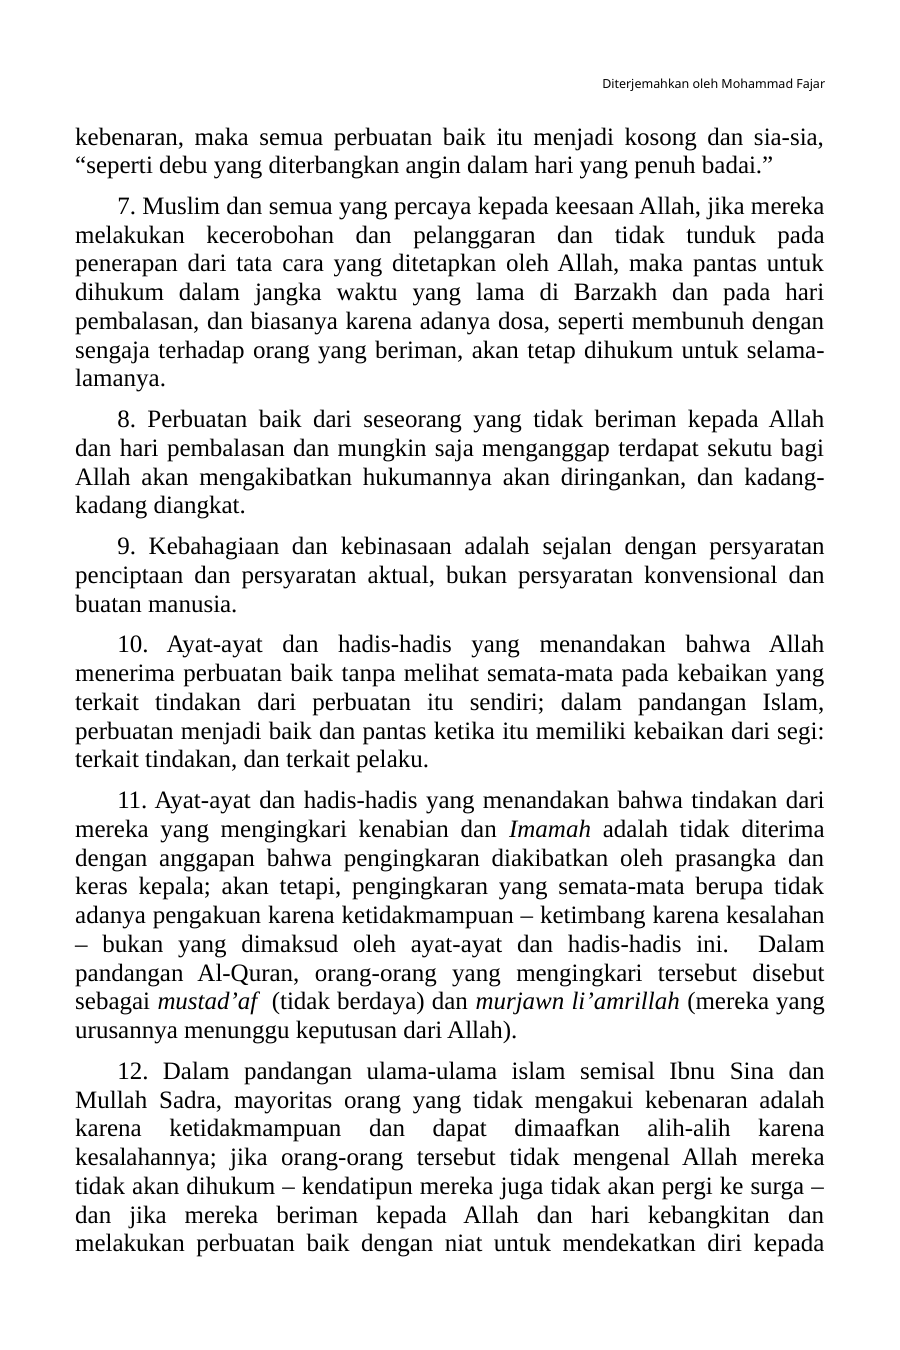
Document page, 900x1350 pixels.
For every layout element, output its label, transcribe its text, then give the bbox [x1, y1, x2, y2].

text 10. Ayat-ayat dan hadis-hadis yang menandakan bahwa Allah menerima perbuatan baik tanpa melihat semata-mata pada kebaikan yang terkait tindakan dari perbuatan itu sendiri; dalam pandangan Islam, perbuatan menjadi baik dan pantas ketika itu memiliki kebaikan dari segi: terkait tindakan, dan terkait pelaku. [75, 629, 825, 773]
text 7. Muslim dan semua yang percaya kepada keesaan Allah, jika mereka melakukan kecerobohan dan pelanggaran dan tidak tunduk pada penerapan dari tata cara yang ditetapkan oleh Allah, maka pantas untuk dihukum dalam jangka waktu yang lama di Barzakh dan pada hari pembalasan, dan biasanya karena adanya dosa, seperti membunuh dengan sengaja terhadap orang yang beriman, akan tetap dihukum untuk selama-lamanya. [75, 191, 825, 392]
text 8. Perbuatan baik dari seseorang yang tidak beriman kepada Allah dan hari pembalasan dan mungkin saja menganggap terdapat sekutu bagi Allah akan mengakibatkan hukumannya akan diringankan, dan kadang-kadang diangkat. [75, 404, 825, 519]
text 12. Dalam pandangan ulama-ulama islam semisal Ibnu Sina dan Mullah Sadra, mayoritas orang yang tidak mengakui kebenaran adalah karena ketidakmampuan dan dapat dimaafkan alih-alih karena kesalahannya; jika orang-orang tersebut tidak mengenal Allah mereka tidak akan dihukum – kendatipun mereka juga tidak akan pergi ke surga – dan jika mereka beriman kepada Allah dan hari kebangkitan dan melakukan perbuatan baik dengan niat untuk mendekatkan diri kepada [75, 1056, 825, 1257]
text 9. Kebahagiaan dan kebinasaan adalah sejalan dengan persyaratan penciptaan dan persyaratan aktual, bukan persyaratan konvensional dan buatan manusia. [75, 531, 825, 617]
text 11. Ayat-ayat dan hadis-hadis yang menandakan bahwa tindakan dari mereka yang mengingkari kenabian dan Imamah adalah tidak diterima dengan anggapan bahwa pengingkaran diakibatkan oleh prasangka dan keras kepala; akan tetapi, pengingkaran yang semata-mata berupa tidak adanya pengakuan karena ketidakmampuan – ketimbang karena kesalahan – bukan yang dimaksud oleh ayat-ayat dan hadis-hadis ini. Dalam pandangan Al-Quran, orang-orang yang mengingkari tersebut disebut sebagai mustad’af (tidak berdaya) dan murjawn li’amrillah (mereka yang urusannya menunggu keputusan dari Allah). [75, 785, 825, 1044]
text kebenaran, maka semua perbuatan baik itu menjadi kosong dan sia-sia, “seperti debu yang diterbangkan angin dalam hari yang penuh badai.” [75, 122, 825, 179]
